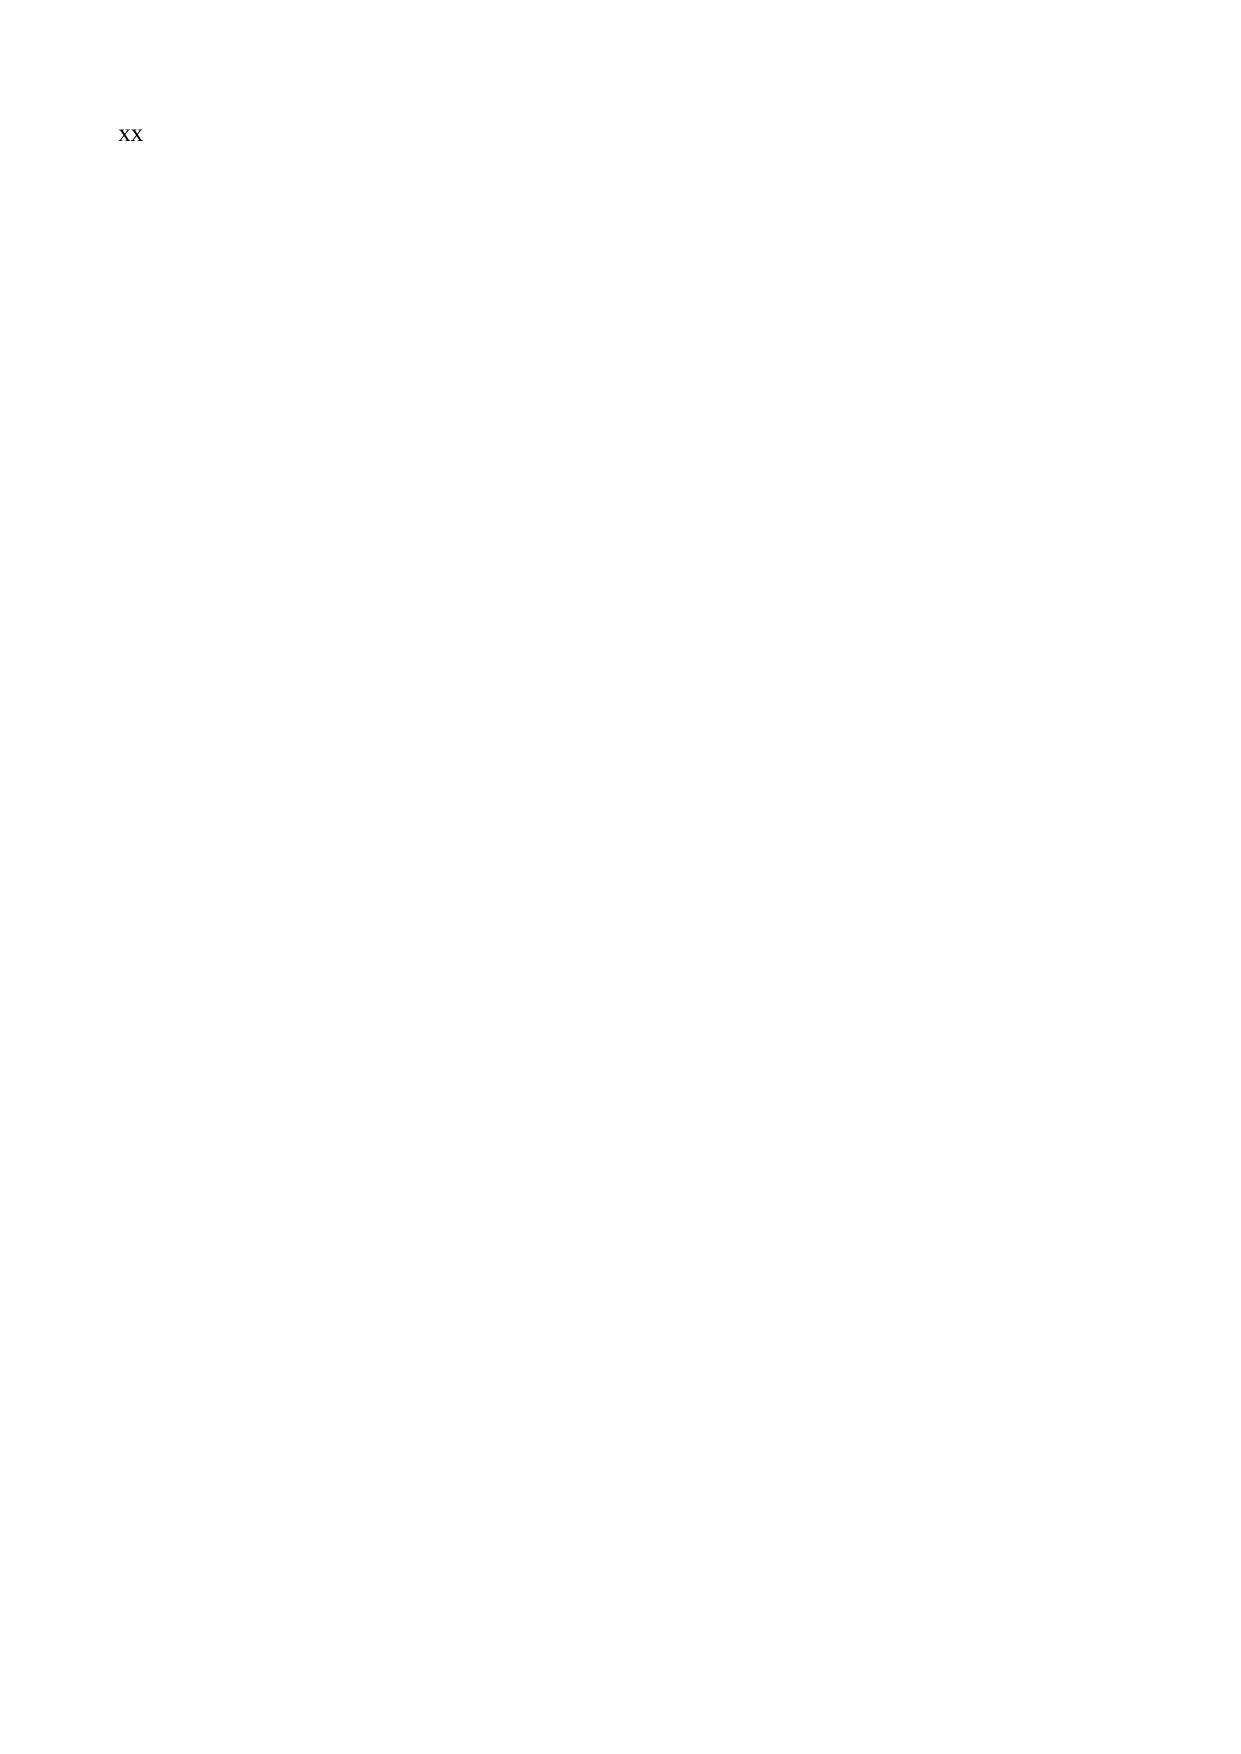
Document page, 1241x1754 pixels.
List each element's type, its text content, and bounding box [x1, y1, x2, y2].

text xx [118, 118, 1122, 147]
